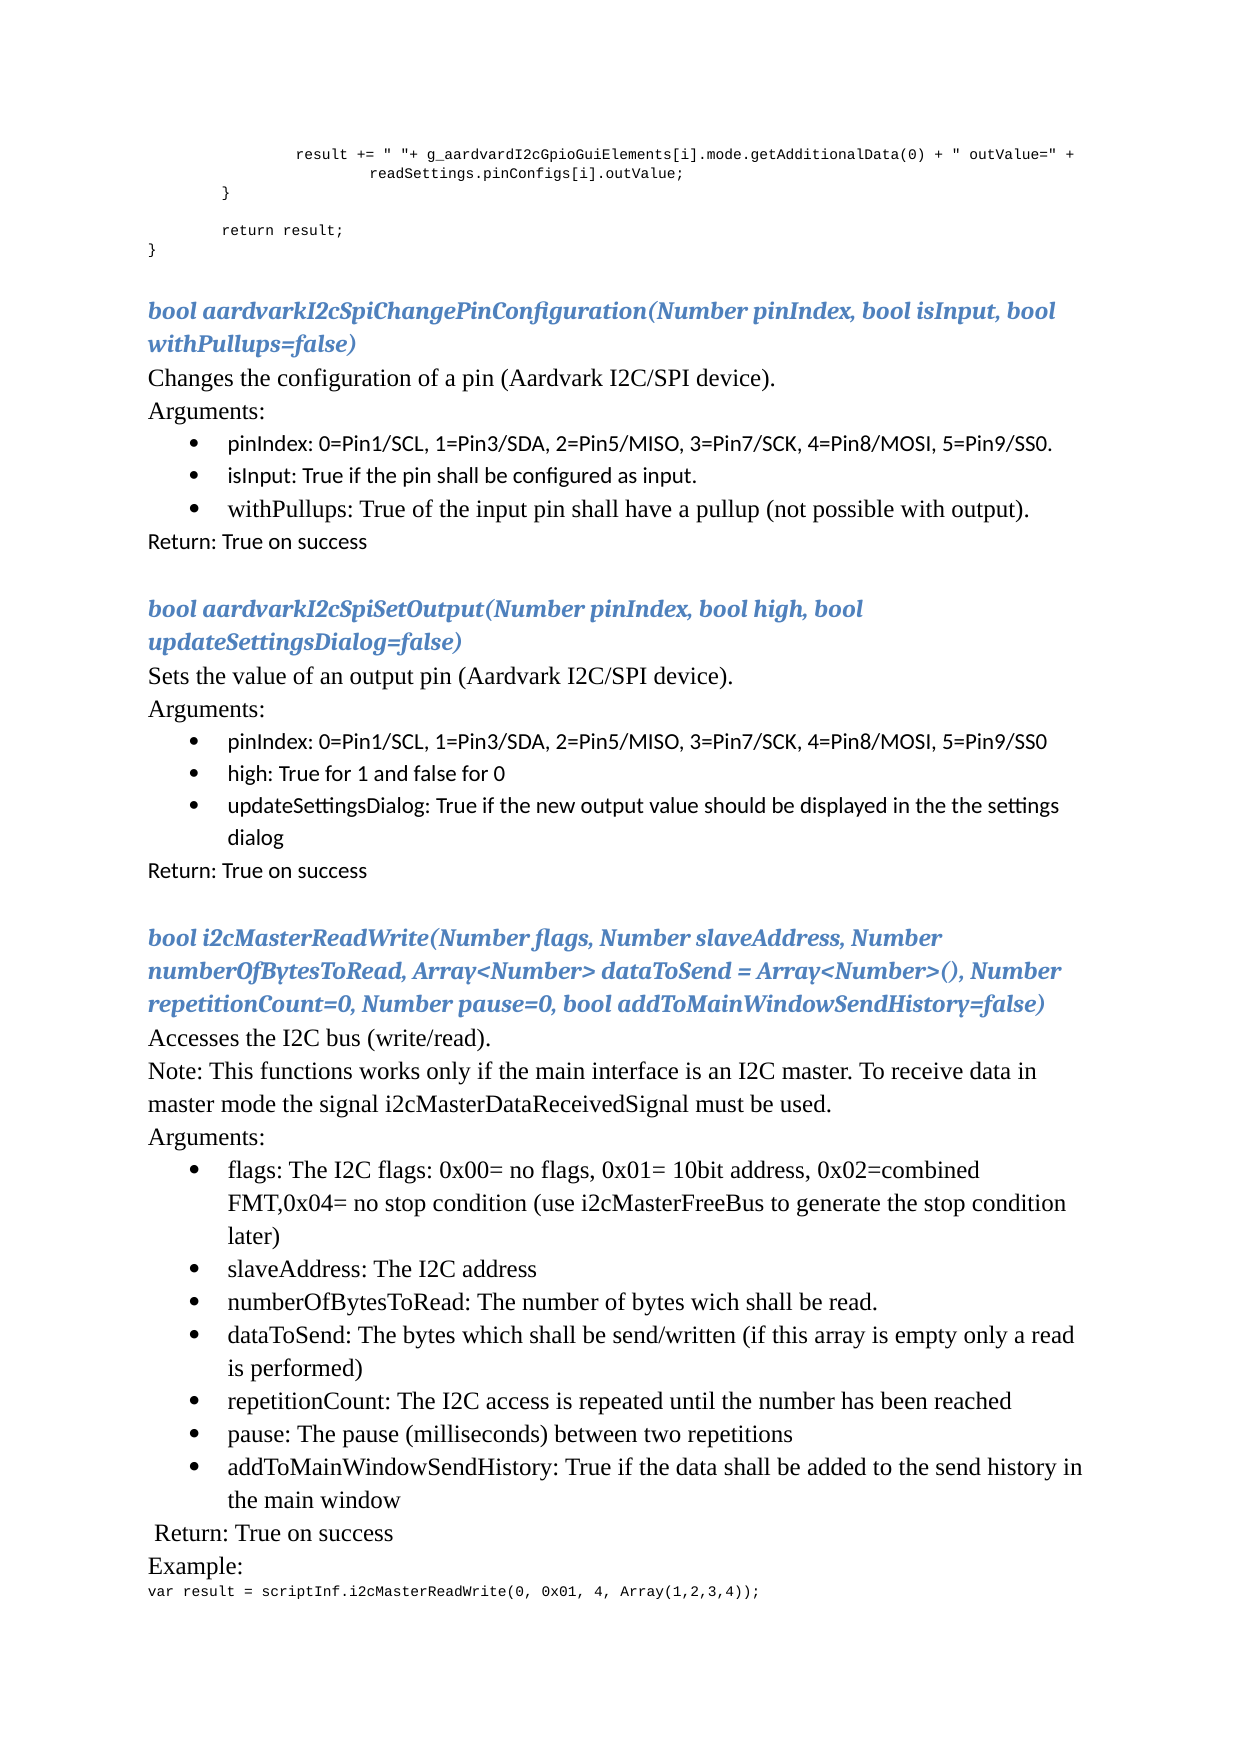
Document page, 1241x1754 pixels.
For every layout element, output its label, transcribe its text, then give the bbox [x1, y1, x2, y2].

list updateSettingsDialog: True if the new output value should be displayed in the the settings dialog [190, 791, 1093, 852]
list pinIndex: 0=Pin1/SCL, 1=Pin3/SDA, 2=Pin5/MISO, 3=Pin7/SCK, 4=Pin8/MOSI, 5=Pin9/SS0 [190, 727, 1093, 755]
text Accesses the I2C bus (write/read). [148, 1023, 1093, 1052]
text Arguments: [148, 694, 1093, 723]
text return result; [148, 223, 1093, 240]
text Arguments: [148, 396, 1093, 425]
text Changes the configuration of a pin (Aardvark I2C/SPI device). [148, 363, 1093, 392]
text Return: True on success [148, 1518, 1093, 1547]
text } [148, 186, 1093, 202]
text Arguments: [148, 1122, 1093, 1151]
list flags: The I2C flags: 0x00= no flags, 0x01= 10bit address, 0x02=combined FMT,0x04= no stop condition (use i2cMasterFreeBus to generate the stop condition later) [190, 1155, 1093, 1250]
list pause: The pause (milliseconds) between two repetitions [190, 1419, 1093, 1448]
list Return: True on success [148, 527, 1093, 555]
list isInput: True if the pin shall be configured as input. [190, 462, 1093, 489]
text Sets the value of an output pin (Aardvark I2C/SPI device). [148, 661, 1093, 690]
list dataToSend: The bytes which shall be send/written (if this array is empty only a read is performed) [190, 1320, 1093, 1382]
list numberOfBytesToRead: The number of bytes wich shall be read. [190, 1287, 1093, 1316]
subtitle bool i2cMasterReadWrite(Number flags, Number slaveAddress, Number numberOfBytesToRead, Array<Number> dataToSend = Array<Number>(), Number repetitionCount=0, Number pause=0, bool addToMainWindowSendHistory=false) [148, 924, 1093, 1019]
list slaveAddress: The I2C address [190, 1254, 1093, 1283]
subtitle bool aardvarkI2cSpiSetOutput(Number pinIndex, bool high, bool updateSettingsDialog=false) [148, 595, 1093, 657]
list Return: True on success [148, 856, 1093, 884]
list repetitionCount: The I2C access is repeated until the number has been reached [190, 1386, 1093, 1415]
list pinIndex: 0=Pin1/SCL, 1=Pin3/SDA, 2=Pin5/MISO, 3=Pin7/SCK, 4=Pin8/MOSI, 5=Pin9/SS0. [190, 429, 1093, 457]
list high: True for 1 and false for 0 [190, 759, 1093, 787]
text Note: This functions works only if the main interface is an I2C master. To receive data in master mode the signal i2cMasterDataReceivedSignal must be used. [148, 1056, 1093, 1118]
text Example: [148, 1551, 1093, 1580]
text var result = scriptInf.i2cMasterReadWrite(0, 0x01, 4, Array(1,2,3,4)); [148, 1584, 1093, 1601]
list withPullups: True of the input pin shall have a pullup (not possible with output). [190, 494, 1093, 522]
subtitle bool aardvarkI2cSpiChangePinConfiguration(Number pinIndex, bool isInput, bool withPullups=false) [148, 297, 1093, 359]
text result += " "+ g_aardvardI2cGpioGuiElements[i].mode.getAdditionalData(0) + " outValue=" + readSettings.pinConfigs[i].outValue; [148, 148, 1093, 183]
text } [148, 242, 1093, 259]
list addToMainWindowSendHistory: True if the data shall be added to the send history in the main window [190, 1452, 1093, 1514]
